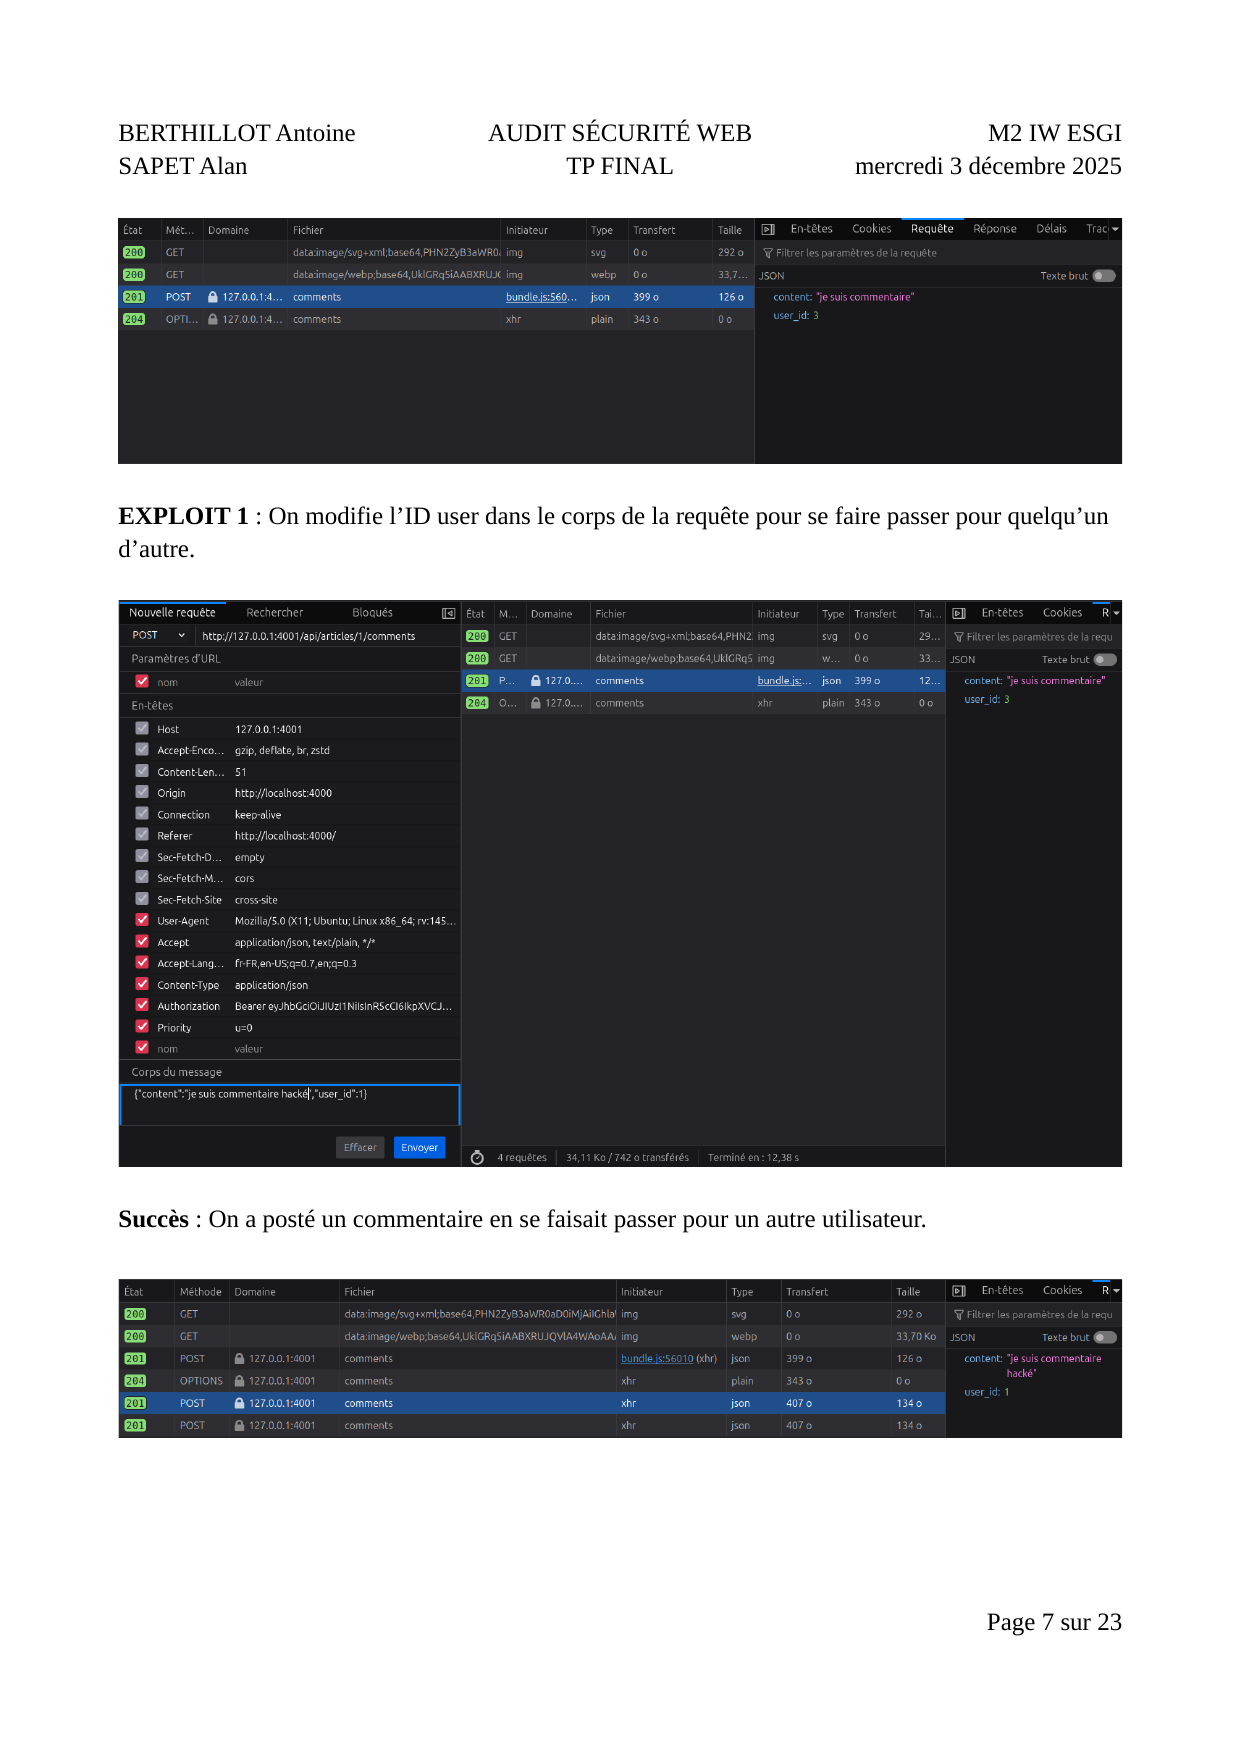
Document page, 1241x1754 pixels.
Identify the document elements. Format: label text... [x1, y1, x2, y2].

text Succès : On a posté un commentaire en se faisait passer pour un autre utilisateur. [118, 1204, 1122, 1233]
picture [118, 600, 1123, 1167]
picture [118, 218, 1123, 464]
picture [118, 1279, 1123, 1438]
text EXPLOIT 1 : On modifie l’ID user dans le corps de la requête pour se faire passer pour quelqu’un d’autre. [118, 501, 1122, 563]
